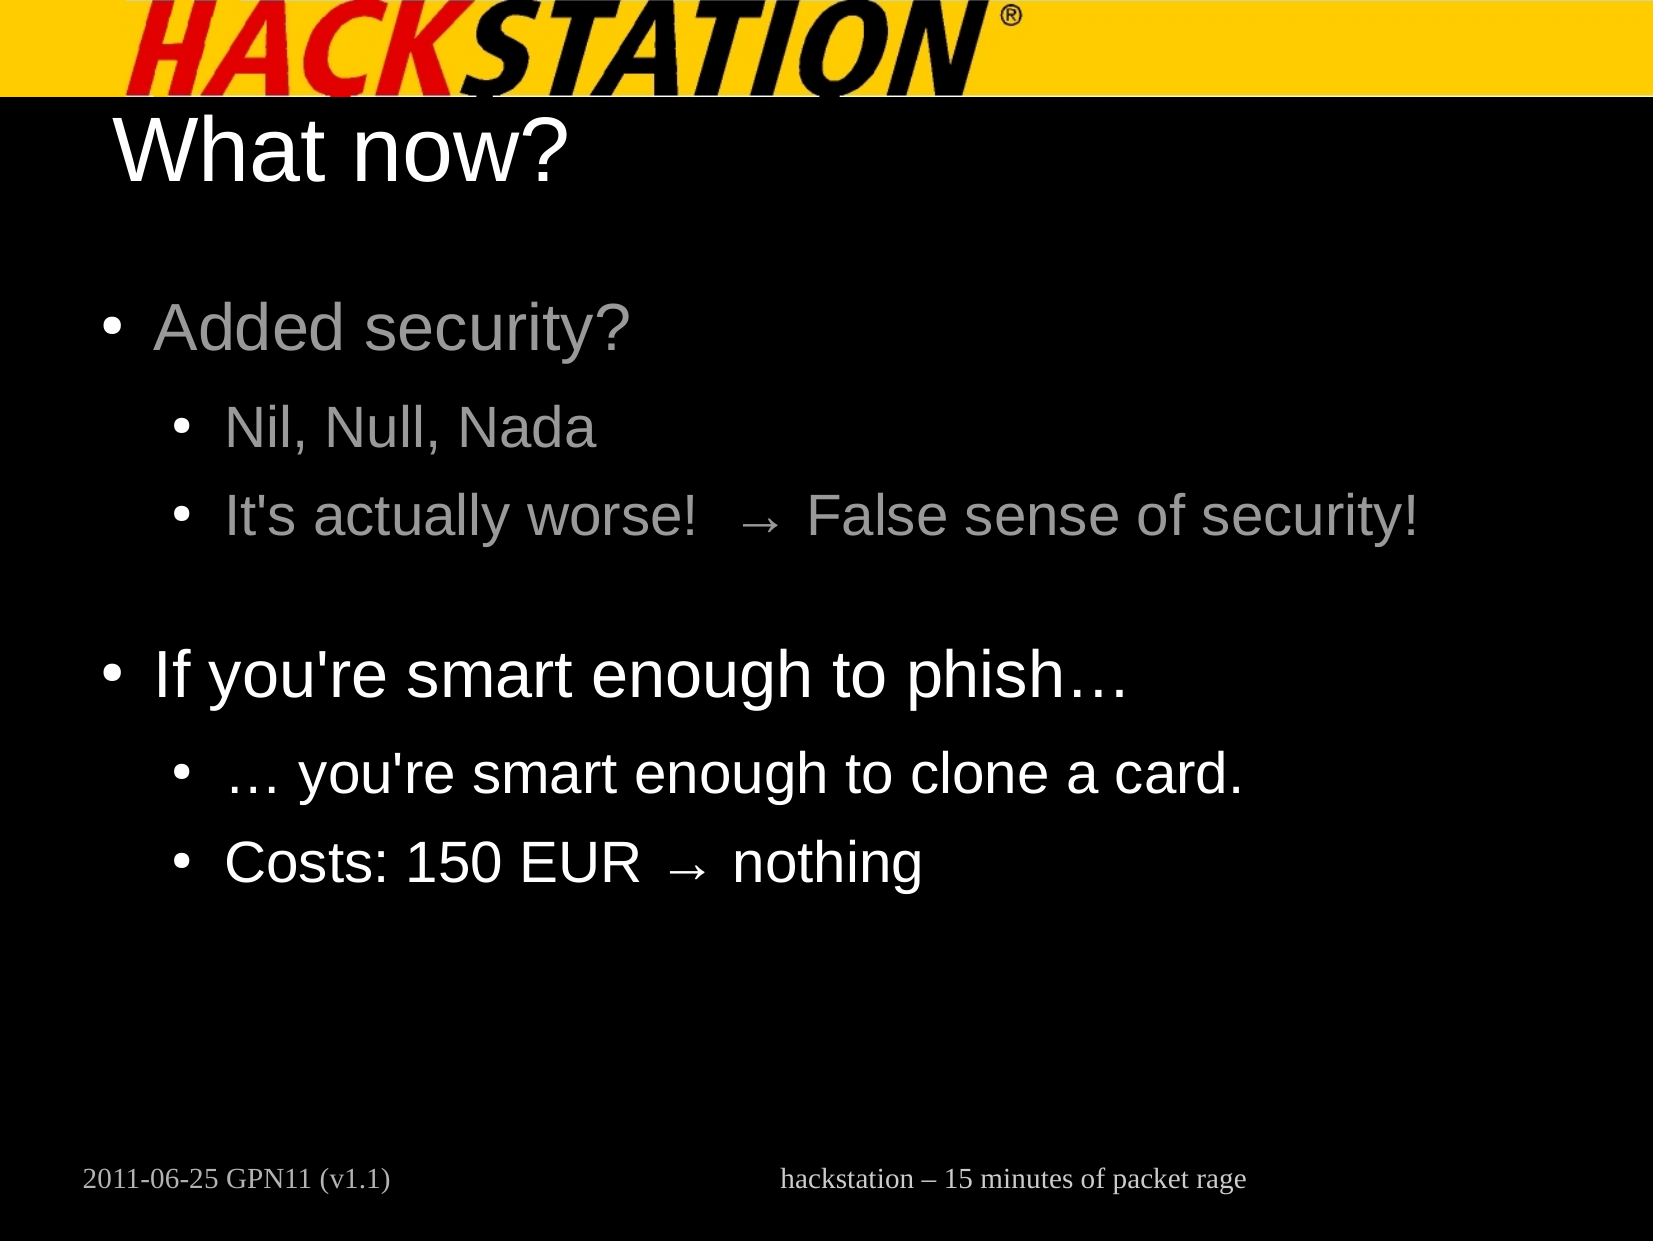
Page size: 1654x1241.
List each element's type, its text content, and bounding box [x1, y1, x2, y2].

title What now? [112, 75, 1571, 226]
picture [0, 0, 1653, 97]
list Added security? Nil, Null, Nada It's actually worse! → False sense of security! If you're smart enough to phish… … you're smart enough to clone a card. Costs: 150 EUR → nothing [82, 290, 1571, 1163]
